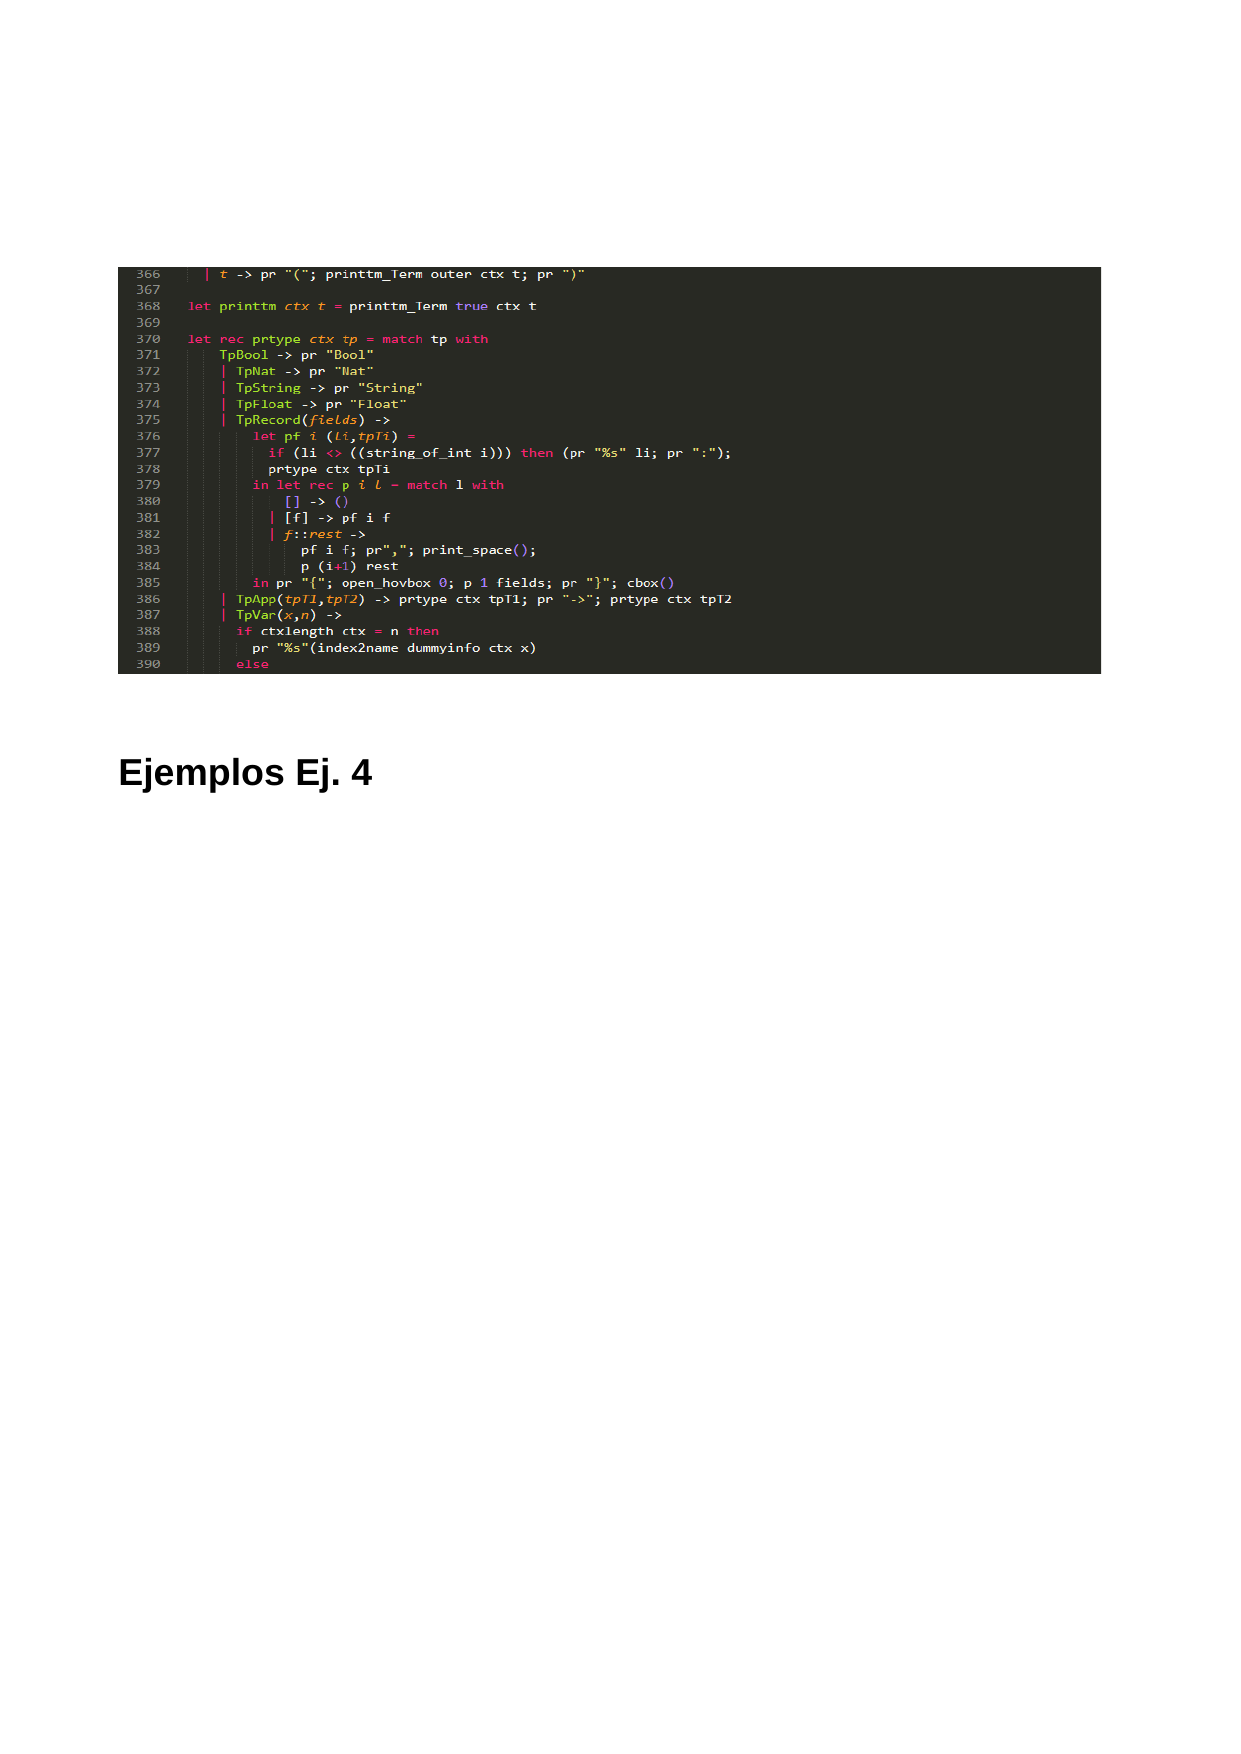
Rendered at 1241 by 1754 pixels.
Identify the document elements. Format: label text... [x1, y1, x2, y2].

text Ejemplos Ej. 4 [118, 750, 1122, 793]
